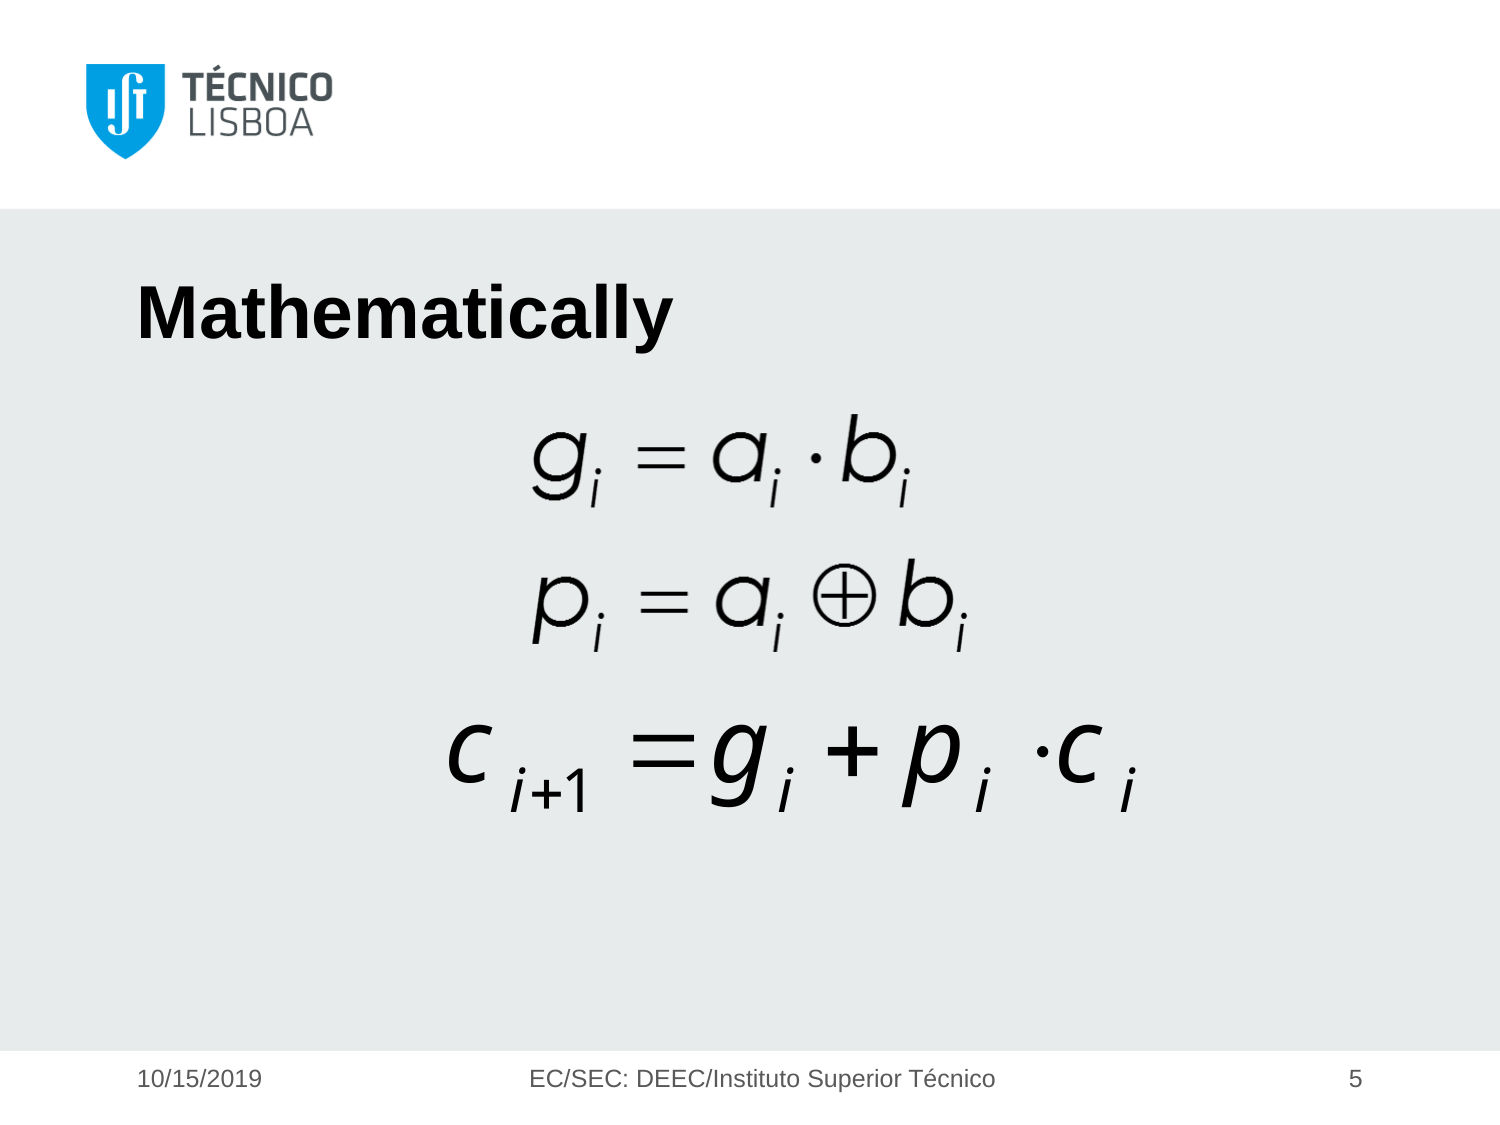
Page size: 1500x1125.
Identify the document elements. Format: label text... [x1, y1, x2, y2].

title Mathematically [121, 237, 1378, 381]
slide_number 14 [1077, 1052, 1378, 1103]
slide_number 10/15/2019 [121, 1052, 425, 1103]
footer EC/SEC: DEEC/Instituto Superior Técnico [512, 1052, 1021, 1103]
picture [0, 0, 1500, 1125]
